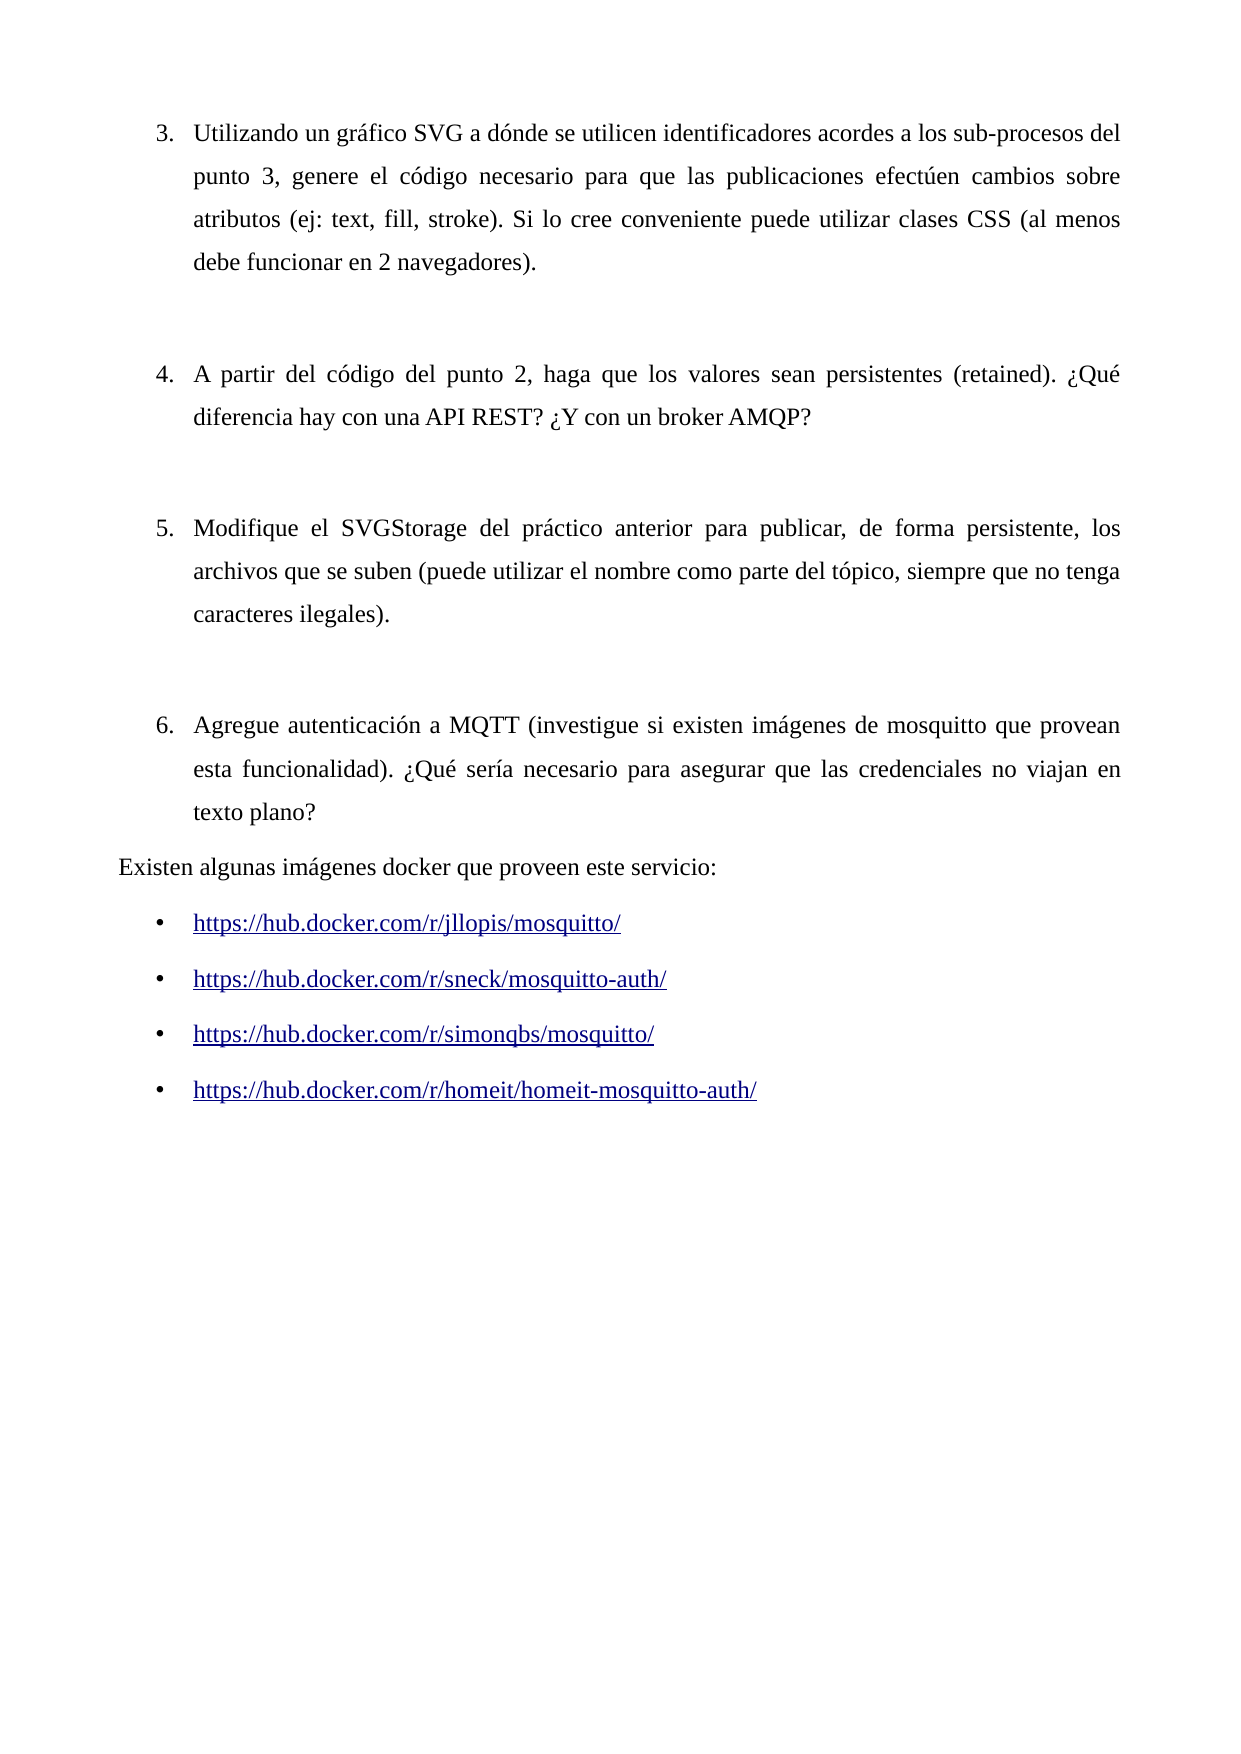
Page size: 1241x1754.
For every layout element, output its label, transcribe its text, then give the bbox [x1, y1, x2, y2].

text Existen algunas imágenes docker que proveen este servicio: [118, 852, 1122, 881]
list Utilizando un gráfico SVG a dónde se utilicen identificadores acordes a los sub-procesos del punto 3, genere el código necesario para que las publicaciones efectúen cambios sobre atributos (ej: text, fill, stroke). Si lo cree conveniente puede utilizar clases CSS (al menos debe funcionar en 2 navegadores). [156, 118, 1122, 276]
list Modifique el SVGStorage del práctico anterior para publicar, de forma persistente, los archivos que se suben (puede utilizar el nombre como parte del tópico, siempre que no tenga caracteres ilegales). [156, 513, 1122, 628]
list A partir del código del punto 2, haga que los valores sean persistentes (retained). ¿Qué diferencia hay con una API REST? ¿Y con un broker AMQP? [156, 359, 1122, 431]
list https://hub.docker.com/r/jllopis/mosquitto/ [156, 908, 1122, 937]
list https://hub.docker.com/r/homeit/homeit-mosquitto-auth/ [156, 1075, 1122, 1104]
list https://hub.docker.com/r/sneck/mosquitto-auth/ [156, 964, 1122, 992]
list Agregue autenticación a MQTT (investigue si existen imágenes de mosquitto que provean esta funcionalidad). ¿Qué sería necesario para asegurar que las credenciales no viajan en texto plano? [156, 711, 1122, 826]
list https://hub.docker.com/r/simonqbs/mosquitto/ [156, 1019, 1122, 1048]
